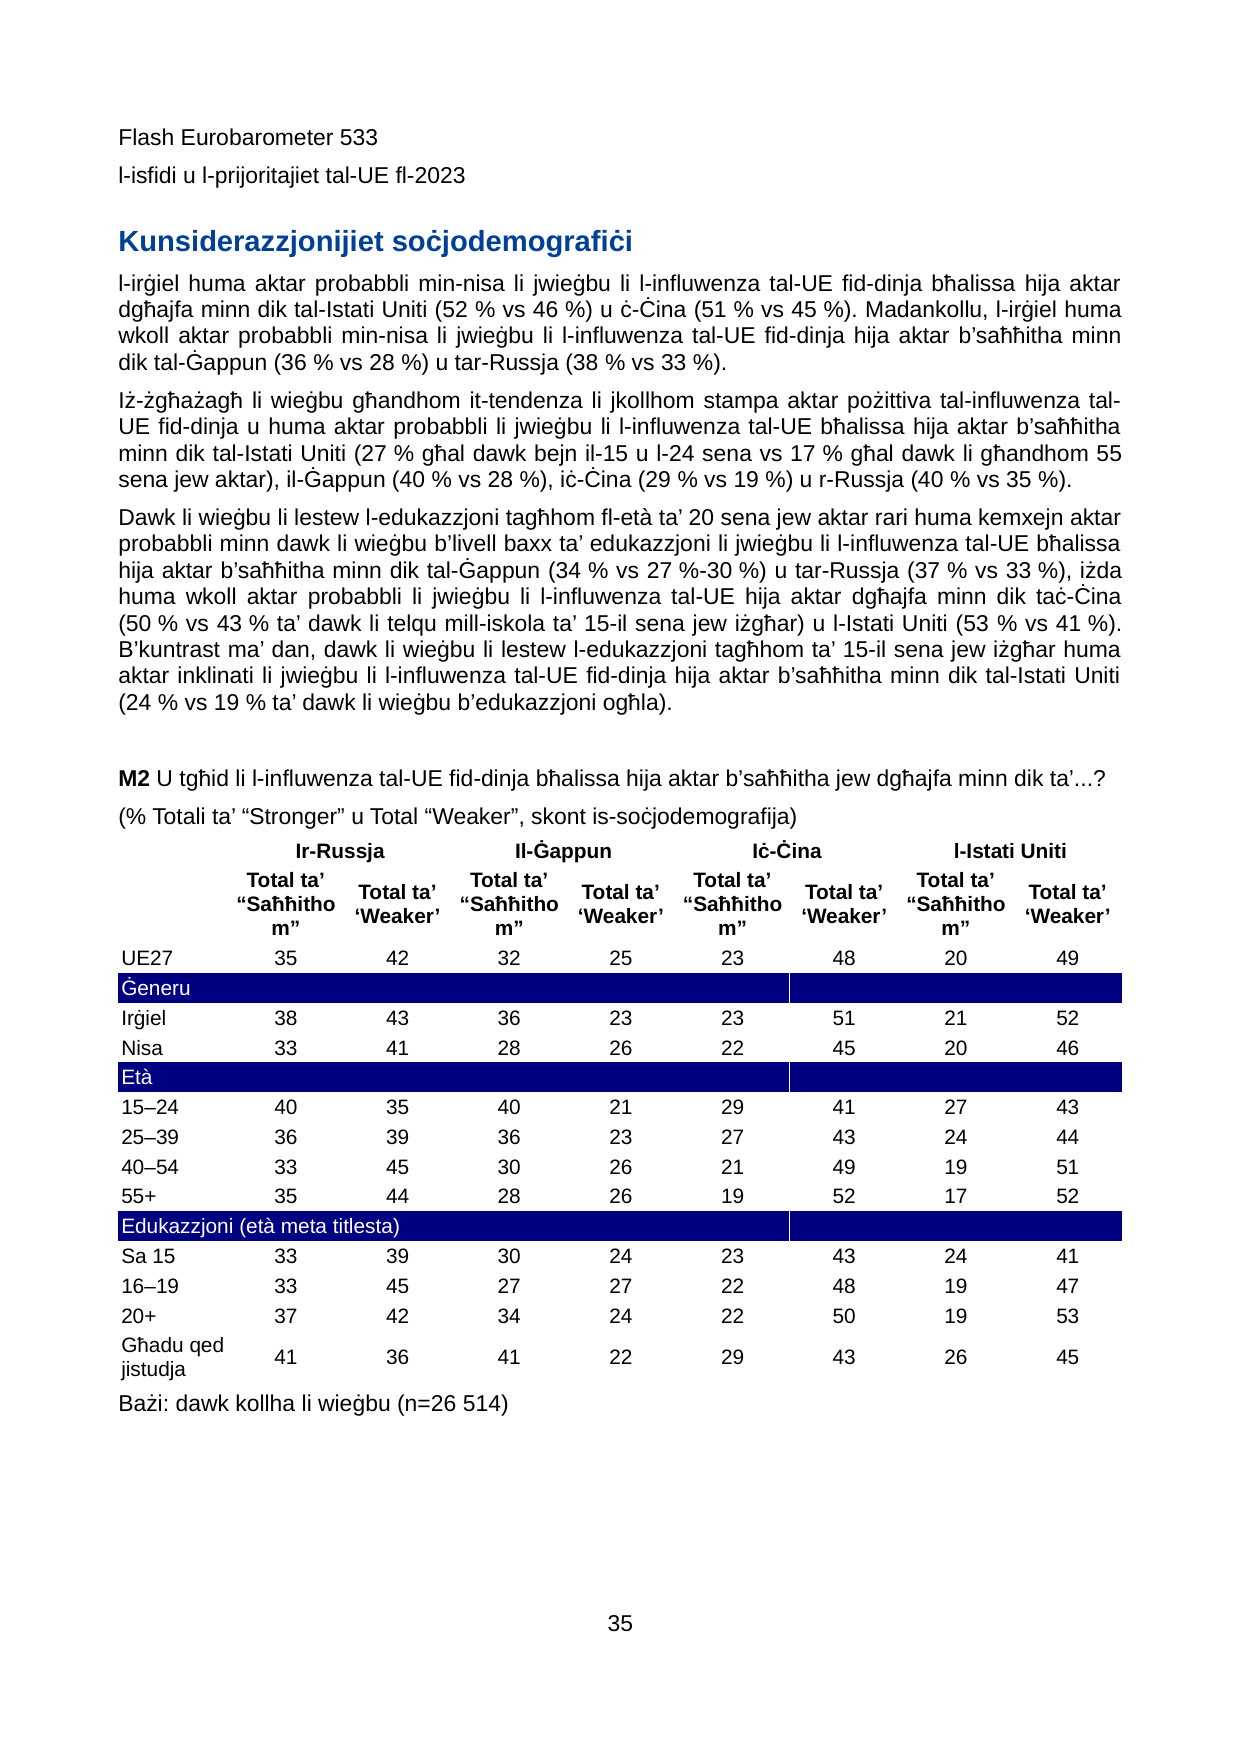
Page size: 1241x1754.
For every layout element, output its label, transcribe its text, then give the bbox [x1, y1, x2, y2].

text Iż-żgħażagħ li wieġbu għandhom it-tendenza li jkollhom stampa aktar pożittiva tal-influwenza tal-UE fid-dinja u huma aktar probabbli li jwieġbu li l-influwenza tal-UE bħalissa hija aktar b’saħħitha minn dik tal-Istati Uniti (27 % għal dawk bejn il-15 u l-24 sena vs 17 % għal dawk li għandhom 55 sena jew aktar), il-Ġappun (40 % vs 28 %), iċ-Ċina (29 % vs 19 %) u r-Russja (40 % vs 35 %). [118, 387, 1122, 492]
table_cell [898, 1062, 1013, 1092]
table_cell 41 [343, 1033, 452, 1062]
table_cell 21 [675, 1152, 789, 1181]
table_cell [566, 1211, 675, 1241]
table_cell 33 [228, 1271, 343, 1301]
table_header l-Istati Uniti [898, 836, 1122, 865]
table_cell 25 [566, 943, 675, 973]
table_cell Għadu qed jistudja [118, 1330, 228, 1384]
table_cell 26 [566, 1181, 675, 1211]
table_cell 23 [566, 1003, 675, 1032]
table_cell 55+ [118, 1181, 228, 1211]
table_cell 48 [790, 943, 898, 973]
table_header Il-Ġappun [452, 836, 675, 865]
table_cell 36 [228, 1122, 343, 1152]
table_cell Età [118, 1062, 566, 1092]
table_cell 26 [566, 1033, 675, 1062]
table_cell 40 [452, 1092, 566, 1122]
table_cell [1013, 973, 1122, 1003]
table_cell 45 [343, 1271, 452, 1301]
table_cell 23 [675, 1241, 789, 1271]
table_cell Total ta’ “Saħħithom” [228, 865, 343, 943]
table_cell 30 [452, 1152, 566, 1181]
table_cell 41 [790, 1092, 898, 1122]
table_cell 45 [343, 1152, 452, 1181]
table_cell 19 [898, 1301, 1013, 1330]
text l-irġiel huma aktar probabbli min-nisa li jwieġbu li l-influwenza tal-UE fid-dinja bħalissa hija aktar dgħajfa minn dik tal-Istati Uniti (52 % vs 46 %) u ċ-Ċina (51 % vs 45 %). Madankollu, l-irġiel huma wkoll aktar probabbli min-nisa li jwieġbu li l-influwenza tal-UE fid-dinja hija aktar b’saħħitha minn dik tal-Ġappun (36 % vs 28 %) u tar-Russja (38 % vs 33 %). [118, 269, 1122, 375]
table_cell 49 [790, 1152, 898, 1181]
table_cell [790, 1062, 898, 1092]
table_cell 43 [790, 1330, 898, 1384]
table_cell 33 [228, 1241, 343, 1271]
table_cell Edukazzjoni (età meta titlesta) [118, 1211, 566, 1241]
table_cell 29 [675, 1330, 789, 1384]
table_cell 20 [898, 1033, 1013, 1062]
table_cell [566, 1062, 675, 1092]
table_cell 28 [452, 1033, 566, 1062]
table_cell Total ta’ ‘Weaker’ [1013, 865, 1122, 943]
table_cell [898, 973, 1013, 1003]
table_cell 51 [1013, 1152, 1122, 1181]
table_cell 34 [452, 1301, 566, 1330]
table_cell 22 [566, 1330, 675, 1384]
table_cell 37 [228, 1301, 343, 1330]
table_cell 27 [675, 1122, 789, 1152]
table_cell 41 [1013, 1241, 1122, 1271]
table_cell UE27 [118, 943, 228, 973]
table_cell 47 [1013, 1271, 1122, 1301]
table_header Iċ-Ċina [675, 836, 898, 865]
table_cell 22 [675, 1271, 789, 1301]
text (% Totali ta’ “Stronger” u Total “Weaker”, skont is-soċjodemografija) [118, 803, 1122, 829]
table_cell Total ta’ “Saħħithom” [675, 865, 789, 943]
table_cell Nisa [118, 1033, 228, 1062]
table_cell 22 [675, 1033, 789, 1062]
table_cell 16–19 [118, 1271, 228, 1301]
table_cell 33 [228, 1033, 343, 1062]
table_cell [790, 973, 898, 1003]
table_cell 48 [790, 1271, 898, 1301]
table_cell 43 [343, 1003, 452, 1032]
table_cell 32 [452, 943, 566, 973]
table_cell 35 [343, 1092, 452, 1122]
table_cell 36 [452, 1003, 566, 1032]
table_cell [675, 1062, 789, 1092]
table_cell 52 [790, 1181, 898, 1211]
table_cell 42 [343, 1301, 452, 1330]
table_cell 52 [1013, 1181, 1122, 1211]
table_cell 24 [566, 1241, 675, 1271]
table_cell 28 [452, 1181, 566, 1211]
table_cell 21 [566, 1092, 675, 1122]
table_cell 15–24 [118, 1092, 228, 1122]
table_cell Irġiel [118, 1003, 228, 1032]
table_cell 26 [898, 1330, 1013, 1384]
table_cell 35 [228, 943, 343, 973]
table_cell 36 [343, 1330, 452, 1384]
table_cell 33 [228, 1152, 343, 1181]
table_cell 19 [898, 1152, 1013, 1181]
table_cell 41 [228, 1330, 343, 1384]
table_cell 46 [1013, 1033, 1122, 1062]
table_cell 49 [1013, 943, 1122, 973]
table_cell Total ta’ “Saħħithom” [452, 865, 566, 943]
table_cell 41 [452, 1330, 566, 1384]
table_cell 27 [452, 1271, 566, 1301]
table_cell 24 [898, 1241, 1013, 1271]
table_cell 22 [675, 1301, 789, 1330]
table_cell 25–39 [118, 1122, 228, 1152]
table_cell [1013, 1062, 1122, 1092]
table_cell Sa 15 [118, 1241, 228, 1271]
table_cell 35 [228, 1181, 343, 1211]
table_cell 43 [790, 1122, 898, 1152]
table_header Ir-Russja [228, 836, 452, 865]
table_cell 23 [566, 1122, 675, 1152]
table_cell 24 [566, 1301, 675, 1330]
table_cell 26 [566, 1152, 675, 1181]
table_cell [898, 1211, 1013, 1241]
table_cell 52 [1013, 1003, 1122, 1032]
table_cell 45 [790, 1033, 898, 1062]
table_cell 45 [1013, 1330, 1122, 1384]
table_cell 27 [898, 1092, 1013, 1122]
table_cell 42 [343, 943, 452, 973]
table_cell Ġeneru [118, 973, 566, 1003]
table_cell Total ta’ ‘Weaker’ [566, 865, 675, 943]
table_cell 23 [675, 943, 789, 973]
table_cell [118, 865, 228, 943]
table_cell 17 [898, 1181, 1013, 1211]
table_cell 39 [343, 1122, 452, 1152]
table_cell 44 [343, 1181, 452, 1211]
table_cell 29 [675, 1092, 789, 1122]
table_cell [790, 1211, 898, 1241]
text Kunsiderazzjonijiet soċjodemografiċi [118, 224, 1122, 258]
table_cell Total ta’ ‘Weaker’ [790, 865, 898, 943]
table_cell 30 [452, 1241, 566, 1271]
table_cell Total ta’ ‘Weaker’ [343, 865, 452, 943]
text Dawk li wieġbu li lestew l-edukazzjoni tagħhom fl-età ta’ 20 sena jew aktar rari huma kemxejn aktar probabbli minn dawk li wieġbu b’livell baxx ta’ edukazzjoni li jwieġbu li l-influwenza tal-UE bħalissa hija aktar b’saħħitha minn dik tal-Ġappun (34 % vs 27 %-30 %) u tar-Russja (37 % vs 33 %), iżda huma wkoll aktar probabbli li jwieġbu li l-influwenza tal-UE hija aktar dgħajfa minn dik taċ-Ċina (50 % vs 43 % ta’ dawk li telqu mill-iskola ta’ 15-il sena jew iżgħar) u l-Istati Uniti (53 % vs 41 %). B’kuntrast ma’ dan, dawk li wieġbu li lestew l-edukazzjoni tagħhom ta’ 15-il sena jew iżgħar huma aktar inklinati li jwieġbu li l-influwenza tal-UE fid-dinja hija aktar b’saħħitha minn dik tal-Istati Uniti (24 % vs 19 % ta’ dawk li wieġbu b’edukazzjoni ogħla). [118, 504, 1122, 715]
table_cell 53 [1013, 1301, 1122, 1330]
table_cell 27 [566, 1271, 675, 1301]
table_cell [675, 973, 789, 1003]
table_cell [1013, 1211, 1122, 1241]
table_cell 19 [898, 1271, 1013, 1301]
table_cell 43 [790, 1241, 898, 1271]
table_cell 36 [452, 1122, 566, 1152]
table_cell 21 [898, 1003, 1013, 1032]
table_cell [566, 973, 675, 1003]
table_cell 40 [228, 1092, 343, 1122]
table_cell 38 [228, 1003, 343, 1032]
table_cell 24 [898, 1122, 1013, 1152]
table_cell 19 [675, 1181, 789, 1211]
table_header [118, 836, 228, 865]
text Bażi: dawk kollha li wieġbu (n=26 514) [118, 1390, 1122, 1416]
table_cell [675, 1211, 789, 1241]
table_cell 20+ [118, 1301, 228, 1330]
table_cell 50 [790, 1301, 898, 1330]
table_cell 40–54 [118, 1152, 228, 1181]
table_cell 20 [898, 943, 1013, 973]
table_cell 23 [675, 1003, 789, 1032]
table_cell 43 [1013, 1092, 1122, 1122]
table_cell 51 [790, 1003, 898, 1032]
table_cell Total ta’ “Saħħithom” [898, 865, 1013, 943]
table_cell 44 [1013, 1122, 1122, 1152]
table_cell 39 [343, 1241, 452, 1271]
text M2 U tgħid li l-influwenza tal-UE fid-dinja bħalissa hija aktar b’saħħitha jew dgħajfa minn dik ta’...? [118, 765, 1122, 791]
